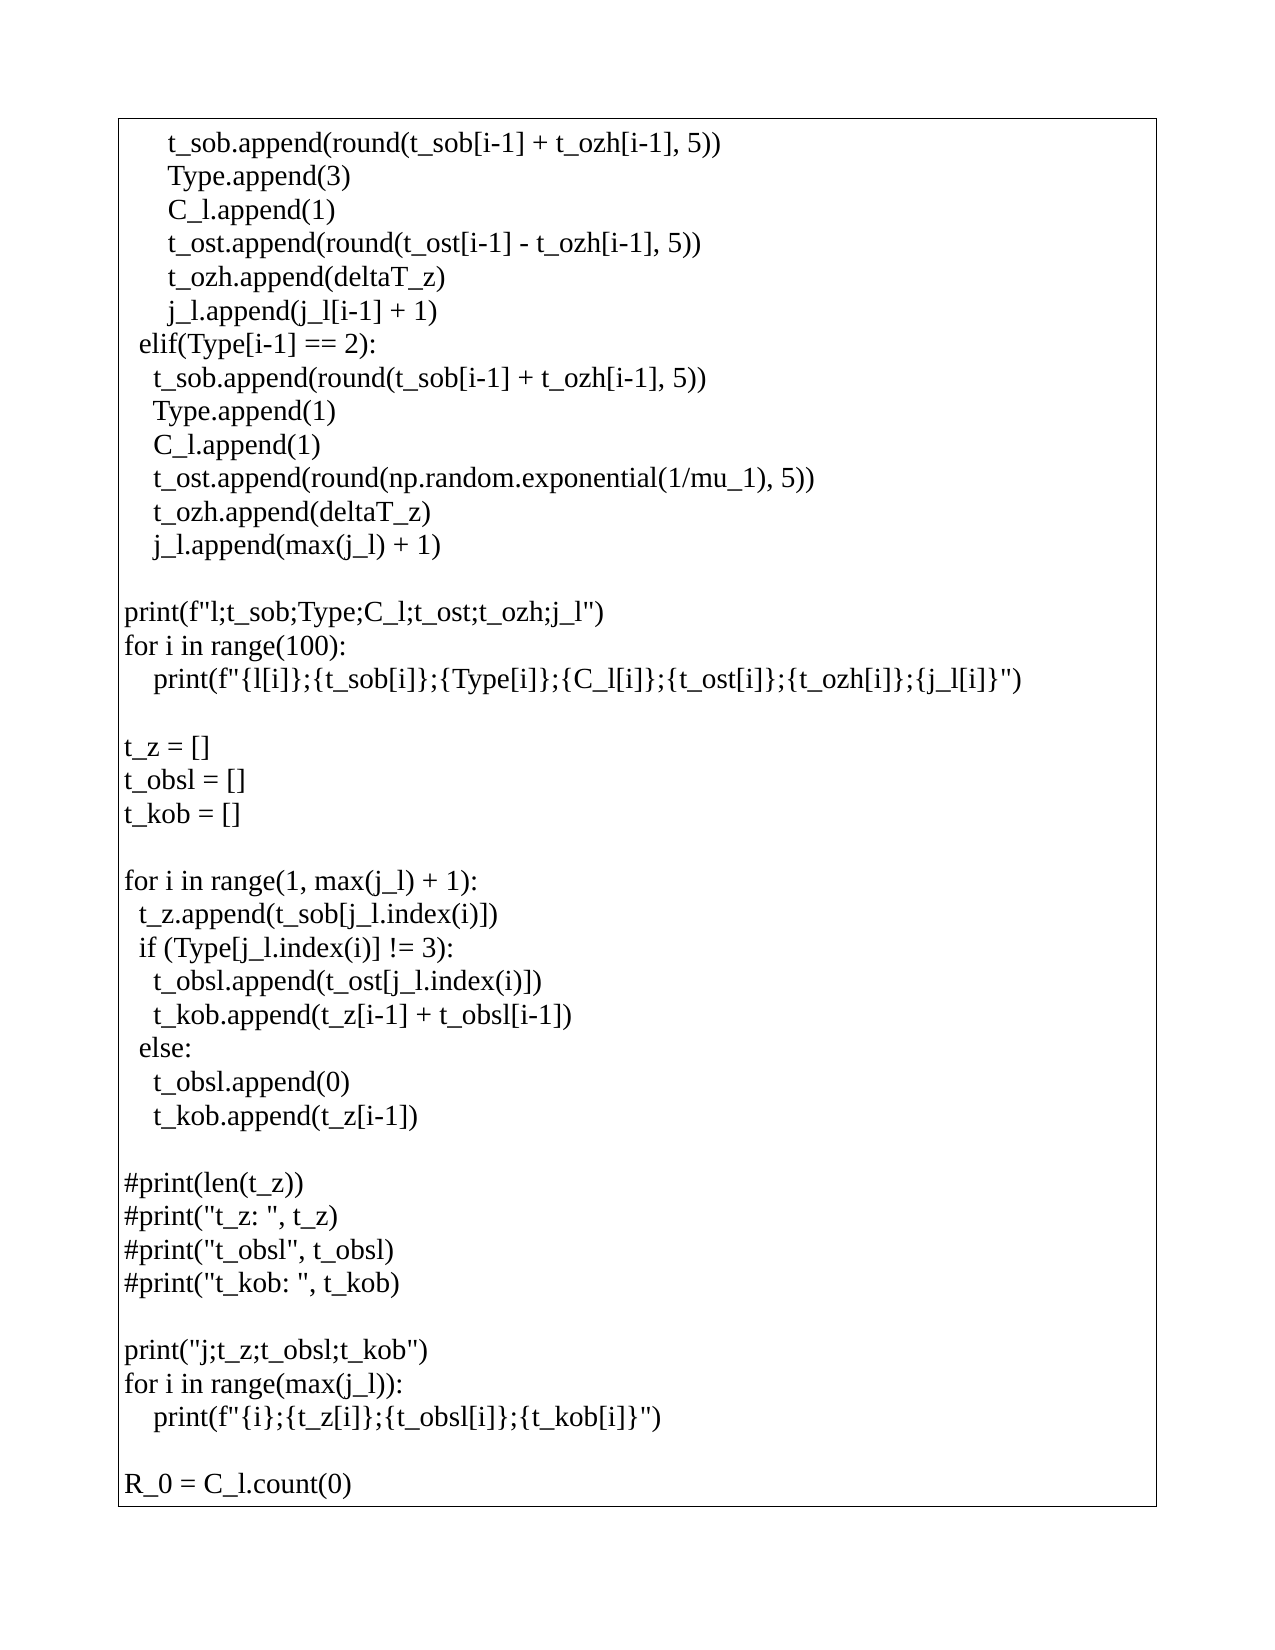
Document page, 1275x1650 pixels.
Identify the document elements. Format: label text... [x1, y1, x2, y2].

table_header t_sob.append(round(t_sob[i-1] + t_ozh[i-1], 5)) Type.append(3) C_l.append(1) t_ost.append(round(t_ost[i-1] - t_ozh[i-1], 5)) t_ozh.append(deltaT_z) j_l.append(j_l[i-1] + 1) elif(Type[i-1] == 2): t_sob.append(round(t_sob[i-1] + t_ozh[i-1], 5)) Type.append(1) C_l.append(1) t_ost.append(round(np.random.exponential(1/mu_1), 5)) t_ozh.append(deltaT_z) j_l.append(max(j_l) + 1) print(f"l;t_sob;Type;C_l;t_ost;t_ozh;j_l") for i in range(100): print(f"{l[i]};{t_sob[i]};{Type[i]};{C_l[i]};{t_ost[i]};{t_ozh[i]};{j_l[i]}") t_z = [] t_obsl = [] t_kob = [] for i in range(1, max(j_l) + 1): t_z.append(t_sob[j_l.index(i)]) if (Type[j_l.index(i)] != 3): t_obsl.append(t_ost[j_l.index(i)]) t_kob.append(t_z[i-1] + t_obsl[i-1]) else: t_obsl.append(0) t_kob.append(t_z[i-1]) #print(len(t_z)) #print("t_z: ", t_z) #print("t_obsl", t_obsl) #print("t_kob: ", t_kob) print("j;t_z;t_obsl;t_kob") for i in range(max(j_l)): print(f"{i};{t_z[i]};{t_obsl[i]};{t_kob[i]}") R_0 = C_l.count(0) [119, 119, 1156, 1506]
